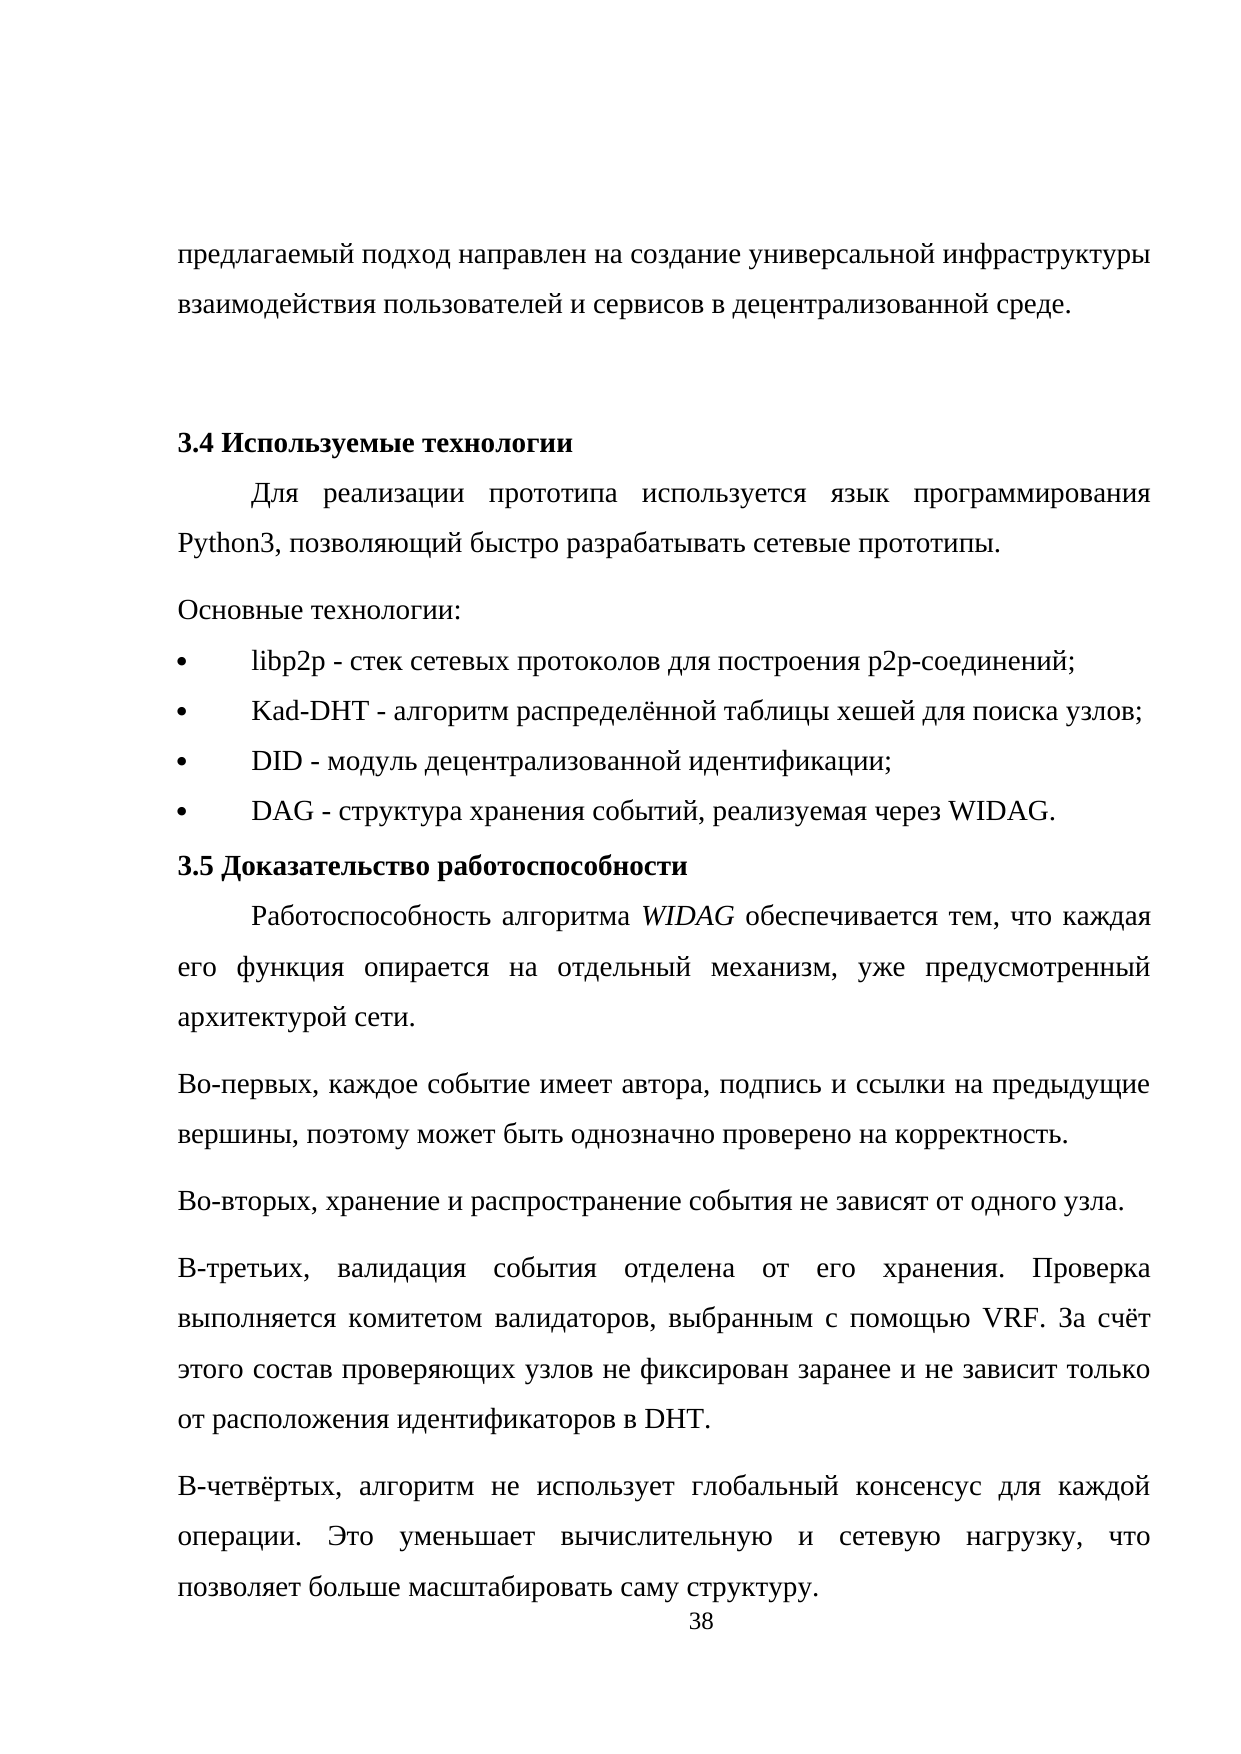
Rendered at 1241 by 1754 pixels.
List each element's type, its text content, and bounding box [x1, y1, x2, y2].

list libp2p - стек сетевых протоколов для построения p2p-соединений; [177, 643, 1152, 676]
text Для реализации прототипа используется язык программирования Python3, позволяющий быстро разрабатывать сетевые прототипы. [177, 475, 1152, 559]
text Во-первых, каждое событие имеет автора, подпись и ссылки на предыдущие вершины, поэтому может быть однозначно проверено на корректность. [177, 1066, 1152, 1150]
text В-третьих, валидация события отделена от его хранения. Проверка выполняется комитетом валидаторов, выбранным с помощью VRF. За счёт этого состав проверяющих узлов не фиксирован заранее и не зависит только от расположения идентификаторов в DHT. [177, 1250, 1152, 1435]
text предлагаемый подход направлен на создание универсальной инфраструктуры взаимодействия пользователей и сервисов в децентрализованной среде. [177, 236, 1152, 320]
text В-четвёртых, алгоритм не использует глобальный консенсус для каждой операции. Это уменьшает вычислительную и сетевую нагрузку, что позволяет больше масштабировать саму структуру. [177, 1468, 1152, 1602]
list DID - модуль децентрализованной идентификации; [177, 743, 1152, 777]
list DAG - структура хранения событий, реализуемая через WIDAG. [177, 793, 1152, 827]
text Во-вторых, хранение и распространение события не зависят от одного узла. [177, 1183, 1152, 1217]
text 3.4 Используемые технологии [177, 425, 1152, 458]
list Kad-DHT - алгоритм распределённой таблицы хешей для поиска узлов; [177, 693, 1152, 726]
text 3.5 Доказательство работоспособности [177, 848, 1152, 882]
text Работоспособность алгоритма WIDAG обеспечивается тем, что каждая его функция опирается на отдельный механизм, уже предусмотренный архитектурой сети. [177, 898, 1152, 1032]
text Основные технологии: [177, 592, 1152, 626]
